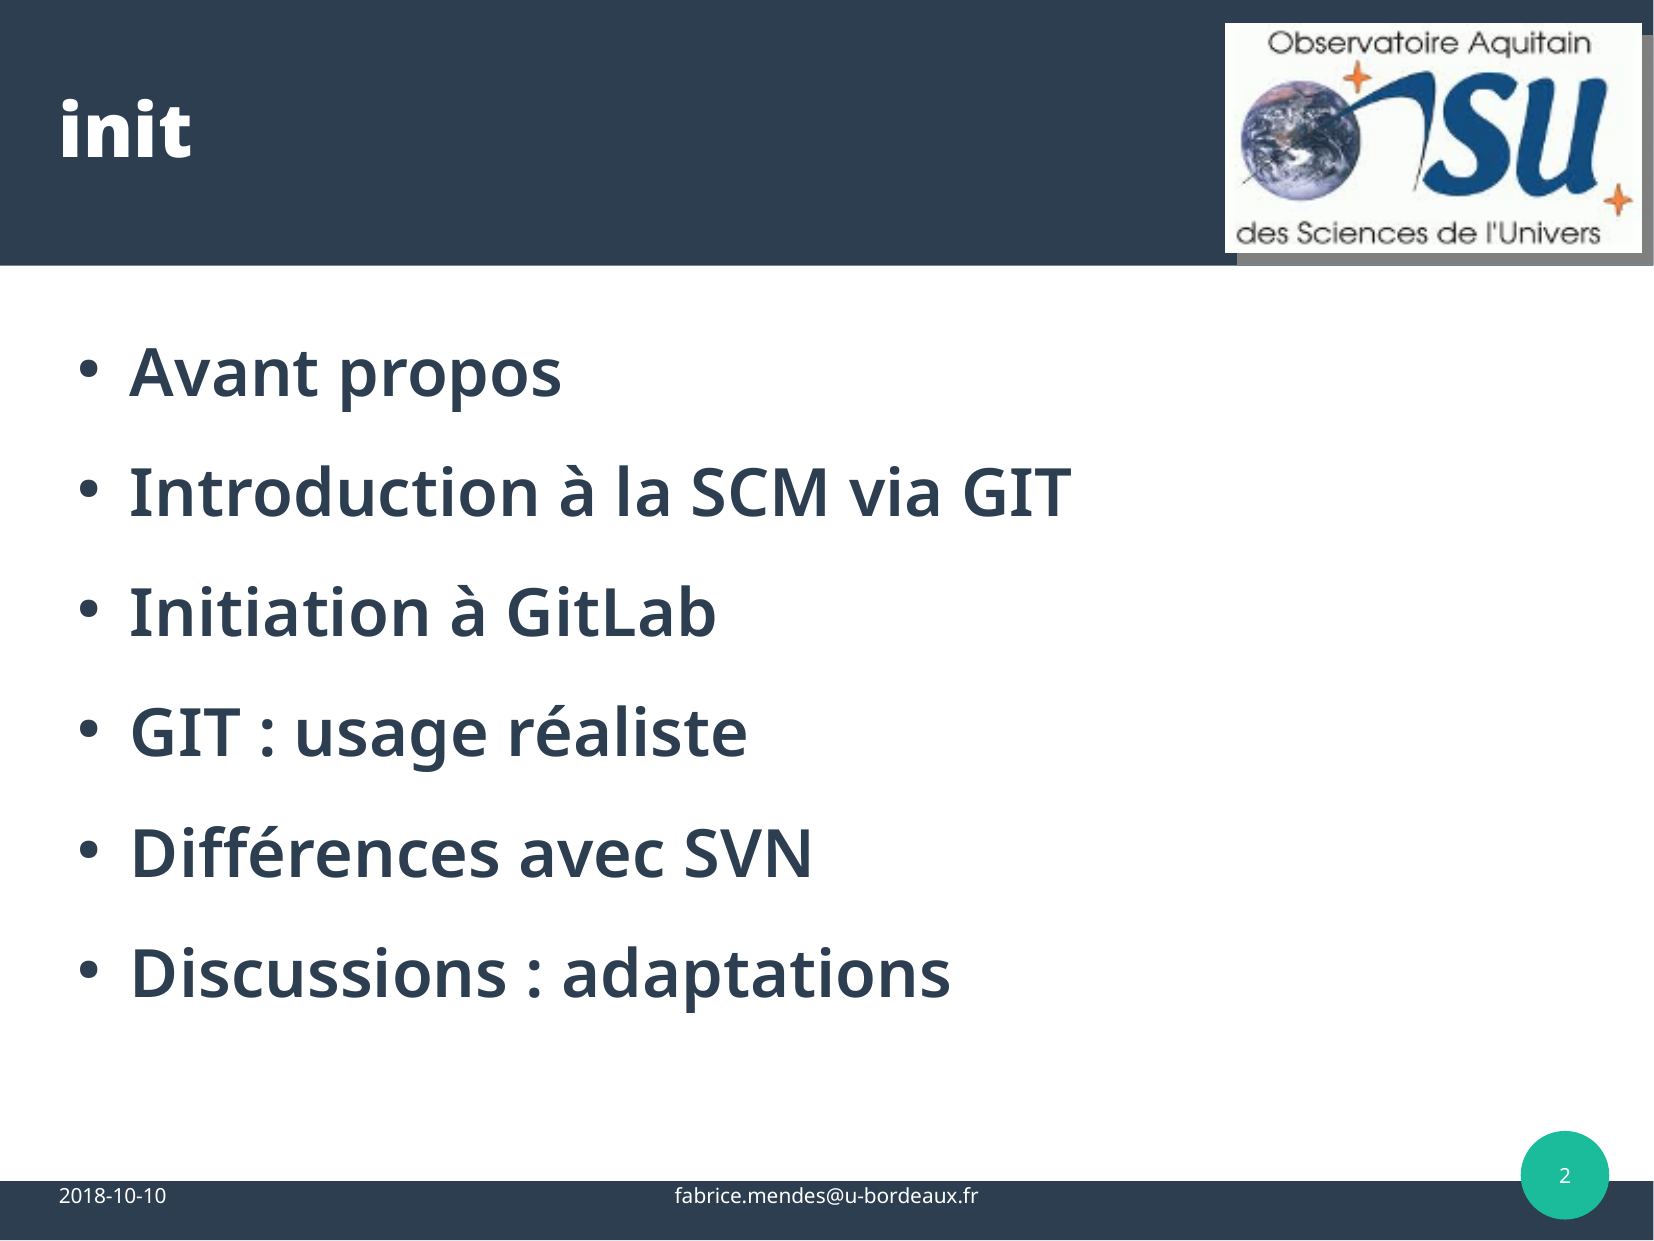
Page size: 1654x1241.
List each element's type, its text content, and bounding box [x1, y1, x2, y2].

title init [59, 49, 1595, 207]
picture [1225, 23, 1642, 253]
list Avant propos Introduction à la SCM via GIT Initiation à GitLab GIT : usage réaliste Différences avec SVN Discussions : adaptations [59, 324, 1595, 1152]
